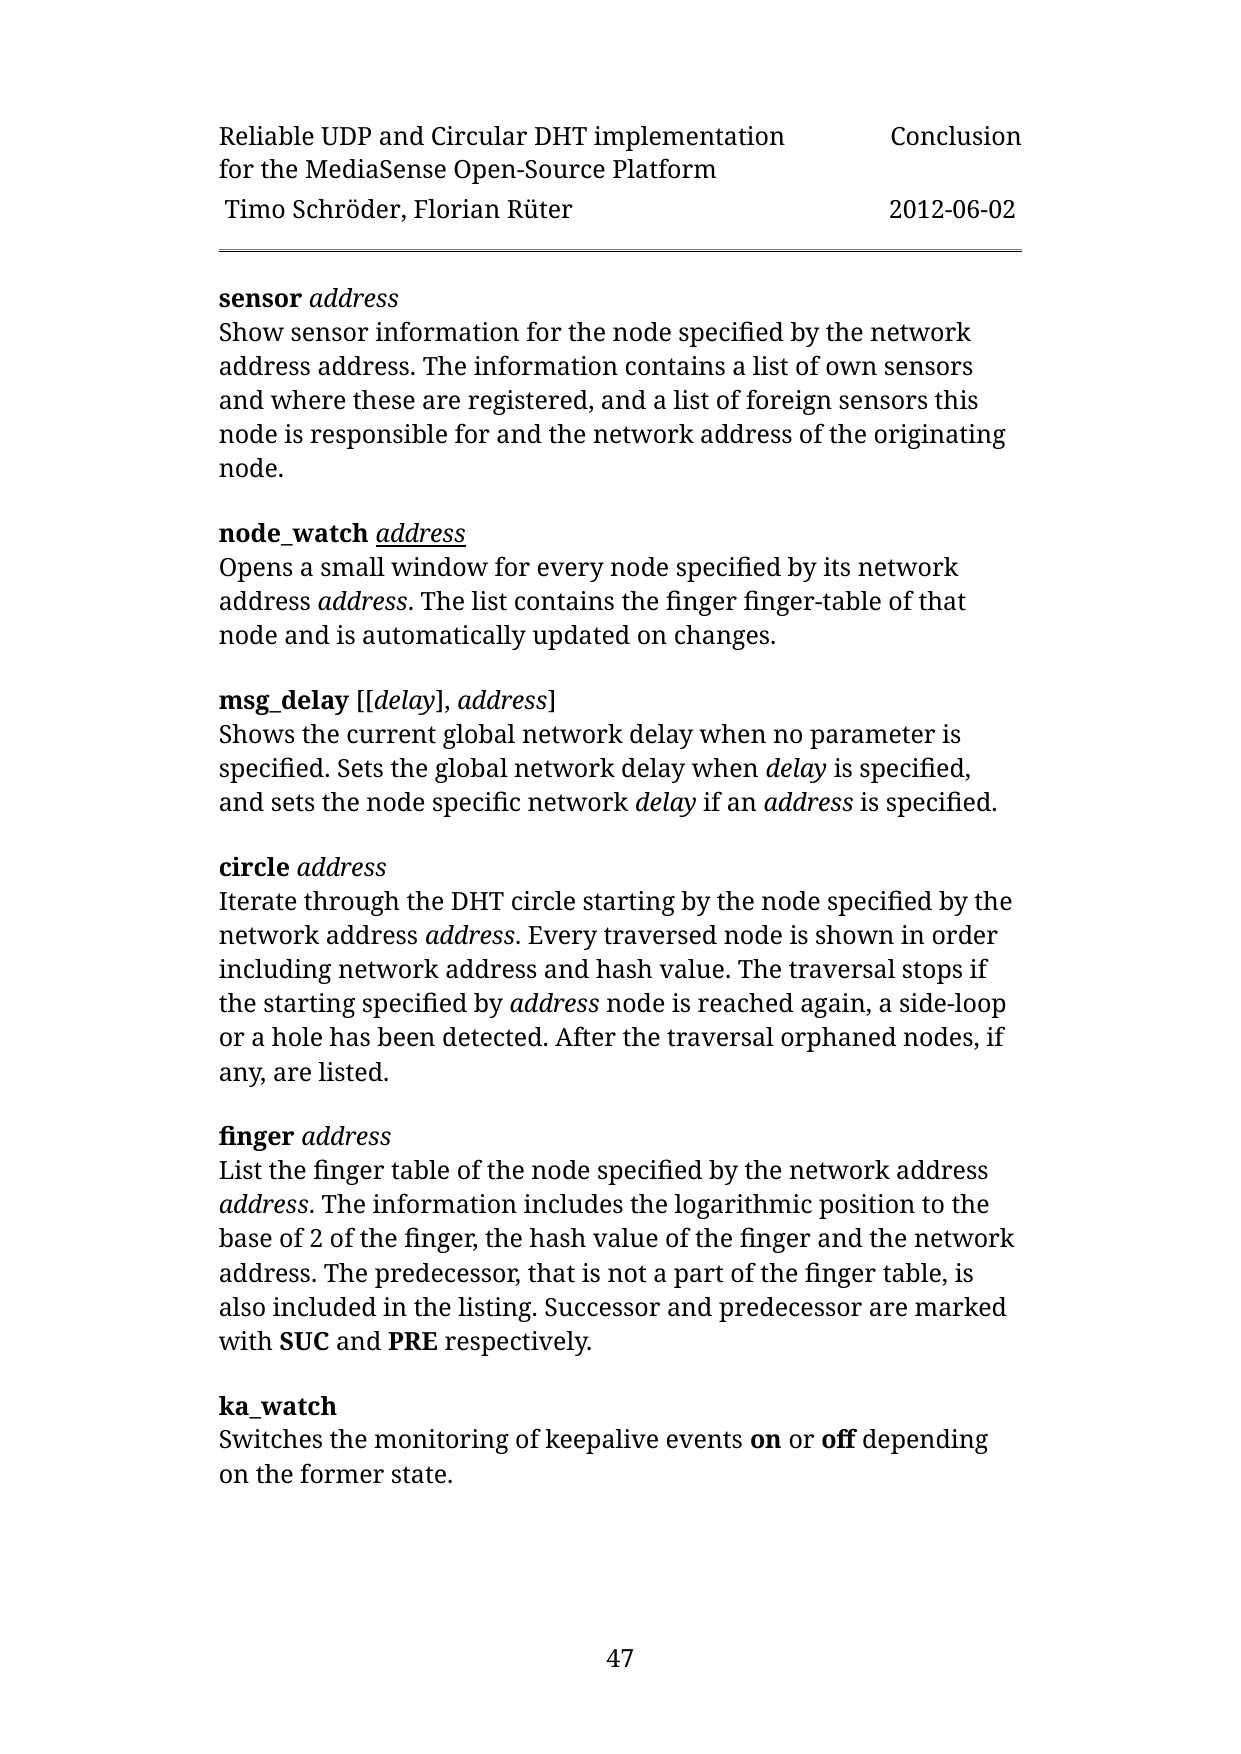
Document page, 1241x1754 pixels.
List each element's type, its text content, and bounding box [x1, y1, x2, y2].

text msg_delay [[delay], address] Shows the current global network delay when no parameter is specified. Sets the global network delay when delay is specified, and sets the node specific network delay if an address is specified. [218, 683, 1022, 819]
text sensor address Show sensor information for the node specified by the network address address. The information contains a list of own sensors and where these are registered, and a list of foreign sensors this node is responsible for and the network address of the originating node. [218, 281, 1022, 485]
text finger address List the finger table of the node specified by the network address address. The information includes the logarithmic position to the base of 2 of the finger, the hash value of the finger and the network address. The predecessor, that is not a part of the finger table, is also included in the listing. Successor and predecessor are marked with SUC and PRE respectively. [218, 1119, 1022, 1357]
text circle address Iterate through the DHT circle starting by the node specified by the network address address. Every traversed node is shown in order including network address and hash value. The traversal stops if the starting specified by address node is reached again, a side-loop or a hole has been detected. After the traversal orphaned nodes, if any, are listed. [218, 850, 1022, 1088]
text ka_watch Switches the monitoring of keepalive events on or off depending on the former state. [218, 1388, 1022, 1490]
text node_watch address Opens a small window for every node specified by its network address address. The list contains the finger finger-table of that node and is automatically updated on changes. [218, 516, 1022, 652]
